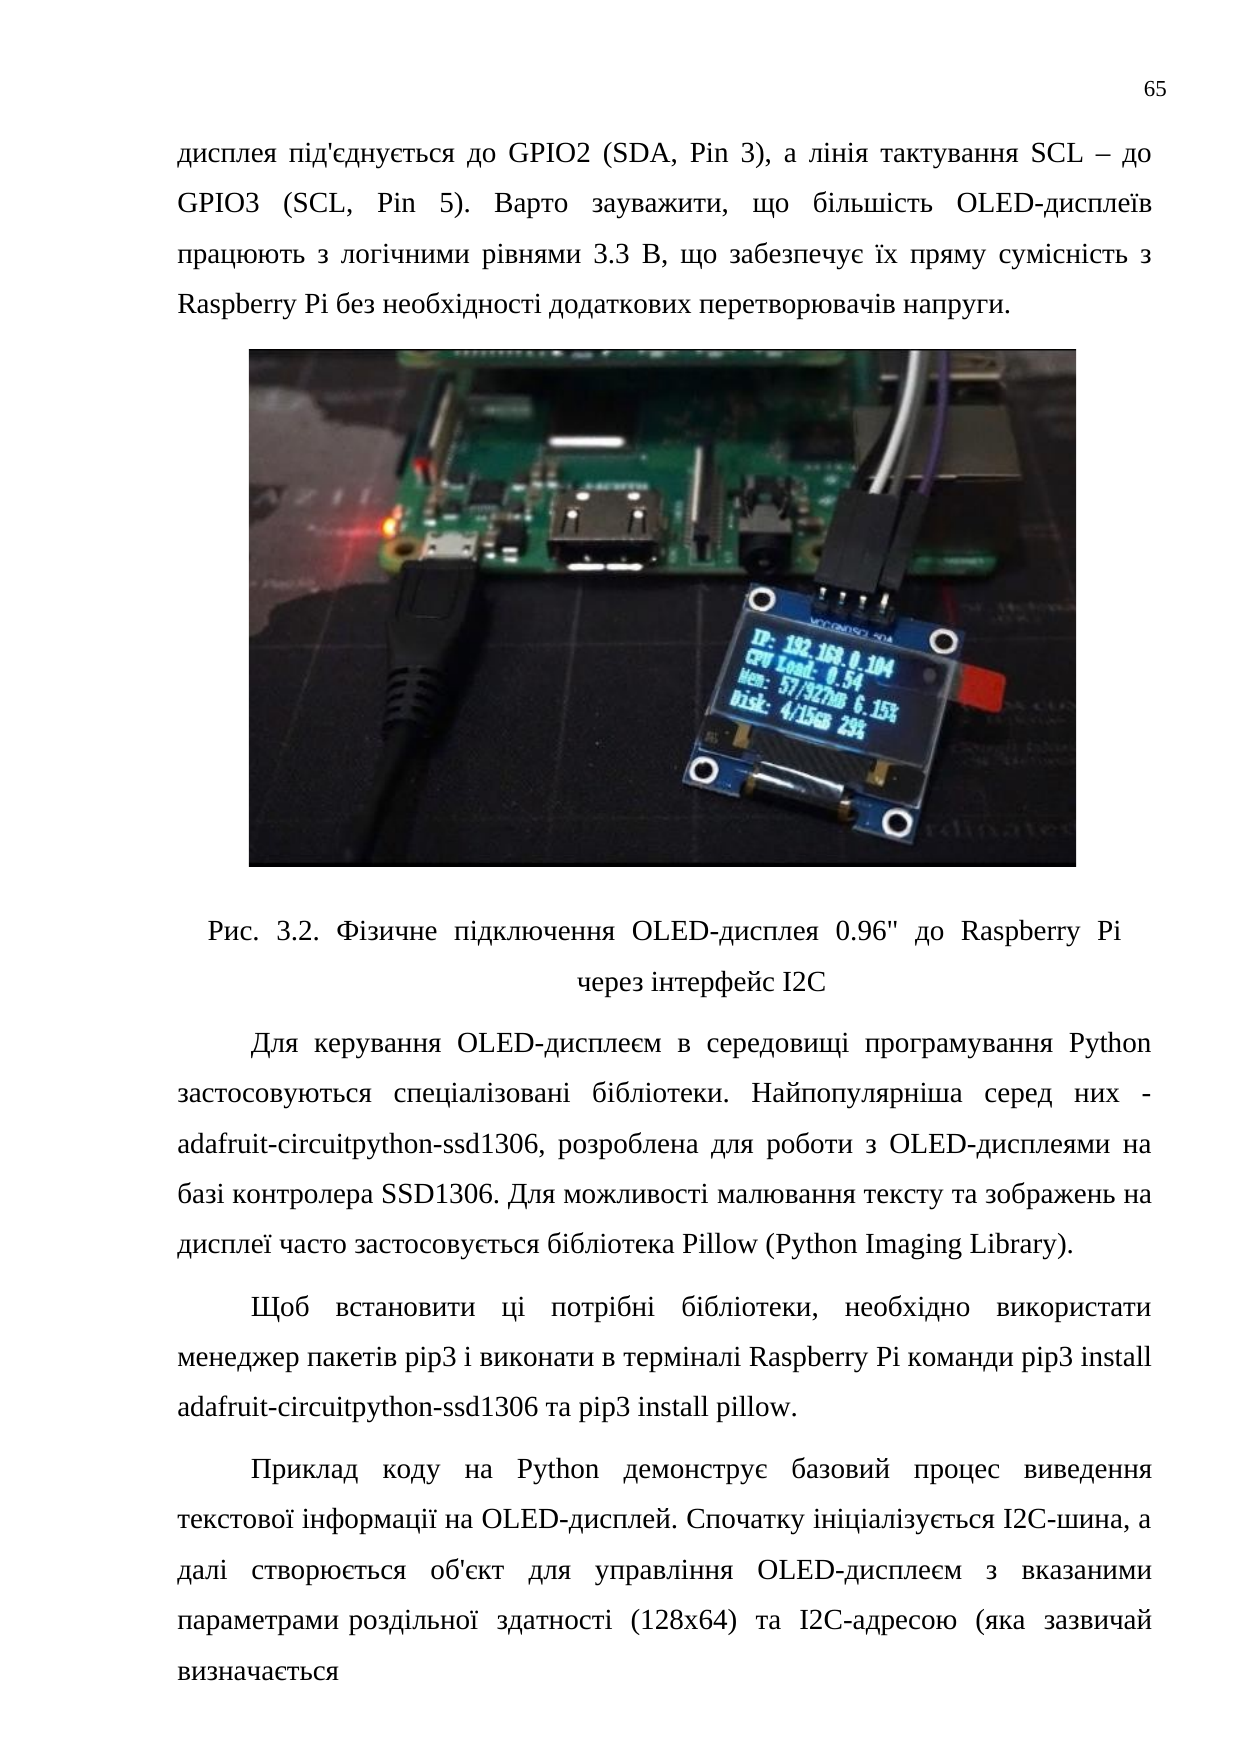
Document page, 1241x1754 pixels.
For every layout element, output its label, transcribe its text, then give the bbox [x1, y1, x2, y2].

text Для керування OLED-дисплеєм в середовищі програмування Python застосовуються спеціалізовані бібліотеки. Найпопулярніша серед них - adafruit-circuitpython-ssd1306, розроблена для роботи з OLED-дисплеями на базі контролера SSD1306. Для можливості малювання тексту та зображень на дисплеї часто застосовується бібліотека Pillow (Python Imaging Library). [177, 1025, 1152, 1260]
picture [248, 349, 1077, 376]
text Щоб встановити ці потрібні бібліотеки, необхідно використати менеджер пакетів pip3 і виконати в терміналі Raspberry Pi команди pip3 install adafruit-circuitpython-ssd1306 та pip3 install pillow. [177, 1289, 1152, 1423]
text Рис. 3.2. Фізичне підключення OLED-дисплея 0.96" до Raspberry Pi через інтерфейс I2C [207, 376, 1122, 997]
text Приклад коду на Python демонструє базовий процес виведення текстової інформації на OLED-дисплей. Спочатку ініціалізується I2C-шина, а далі створюється об'єкт для управління OLED-дисплеєм з вказаними параметрами роздільної здатності (128x64) та I2C-адресою (яка зазвичай визначається [177, 1451, 1152, 1686]
text дисплея під'єднується до GPIO2 (SDA, Pin 3), а лінія тактування SCL – до GPIO3 (SCL, Pin 5). Варто зауважити, що більшість OLED-дисплеїв працюють з логічними рівнями 3.3 В, що забезпечує їх пряму сумісність з Raspberry Pi без необхідності додаткових перетворювачів напруги. [177, 135, 1152, 320]
